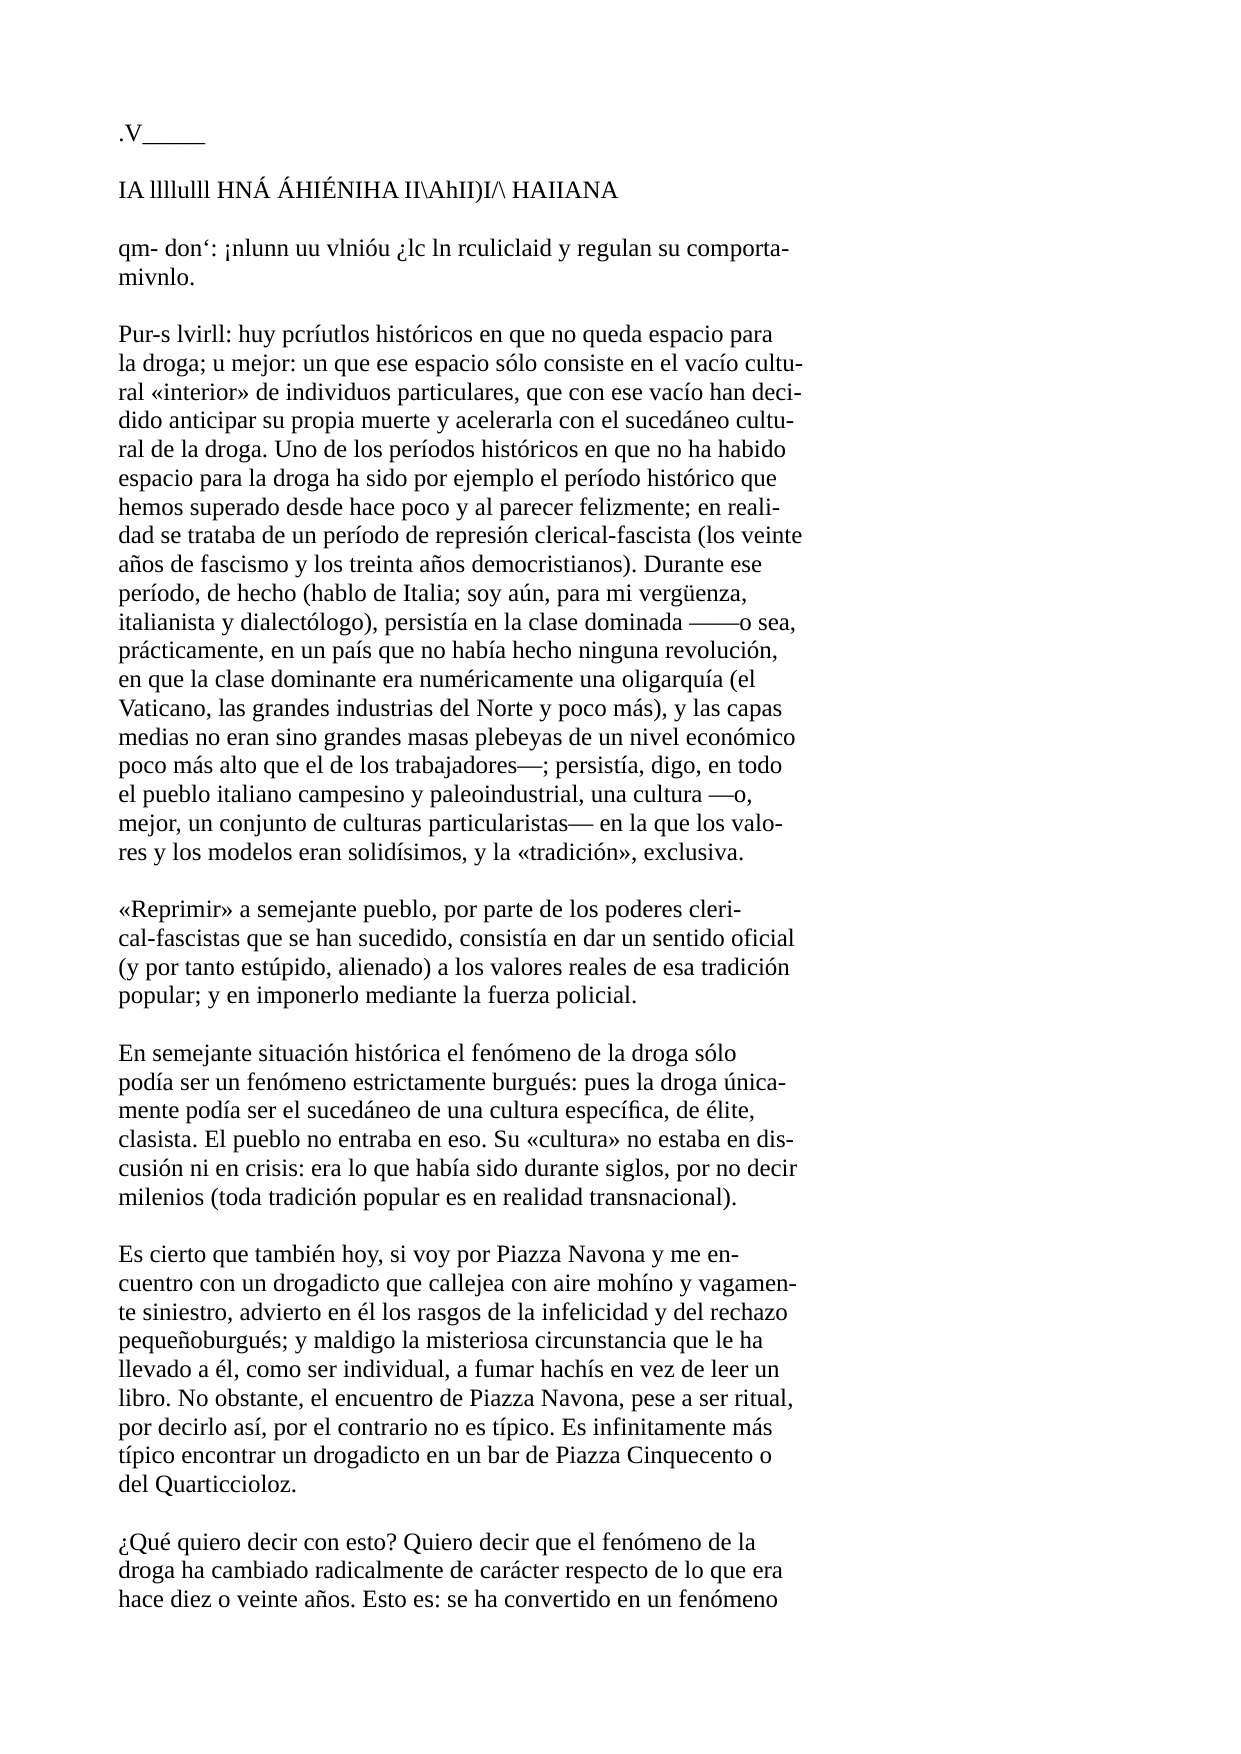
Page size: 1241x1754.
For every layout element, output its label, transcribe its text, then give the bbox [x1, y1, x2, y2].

text por decirlo así, por el contrario no es típico. Es infinitamente más [118, 1412, 1122, 1441]
text qm- don‘: ¡nlunn uu vlnióu ¿lc ln rculiclaid y regulan su comporta- [118, 233, 1122, 262]
text en que la clase dominante era numéricamente una oligarquía (el [118, 664, 1122, 693]
text cuentro con un drogadicto que callejea con aire mohíno y vagamen- [118, 1268, 1122, 1297]
text IA llllulll HNÁ ÁHIÉNIHA II\AhII)I/\ HAIIANA [118, 176, 1122, 204]
text mente podía ser el sucedáneo de una cultura especíﬁca, de élite, [118, 1096, 1122, 1124]
text espacio para la droga ha sido por ejemplo el período histórico que [118, 463, 1122, 492]
text dad se trataba de un período de represión clerical-fascista (los veinte [118, 521, 1122, 549]
text «Reprimir» a semejante pueblo, por parte de los poderes cleri- [118, 894, 1122, 923]
text del Quarticcioloz. [118, 1469, 1122, 1498]
text te siniestro, advierto en él los rasgos de la infelicidad y del rechazo [118, 1297, 1122, 1326]
text prácticamente, en un país que no había hecho ninguna revolución, [118, 636, 1122, 664]
text Es cierto que también hoy, si voy por Piazza Navona y me en- [118, 1239, 1122, 1268]
text pequeñoburgués; y maldigo la misteriosa circunstancia que le ha [118, 1326, 1122, 1354]
text milenios (toda tradición popular es en realidad transnacional). [118, 1182, 1122, 1211]
text la droga; u mejor: un que ese espacio sólo consiste en el vacío cultu- [118, 348, 1122, 377]
text típico encontrar un drogadicto en un bar de Piazza Cinquecento o [118, 1441, 1122, 1469]
text .V_____ [118, 118, 1122, 147]
text cal-fascistas que se han sucedido, consistía en dar un sentido oficial [118, 923, 1122, 952]
text Vaticano, las grandes industrias del Norte y poco más), y las capas [118, 693, 1122, 722]
text libro. No obstante, el encuentro de Piazza Navona, pese a ser ritual, [118, 1383, 1122, 1412]
text Pur-s lvirll: huy pcríutlos históricos en que no queda espacio para [118, 319, 1122, 348]
text res y los modelos eran solidísimos, y la «tradición», exclusiva. [118, 837, 1122, 866]
text mejor, un conjunto de culturas particularistas— en la que los valo- [118, 808, 1122, 837]
text (y por tanto estúpido, alienado) a los valores reales de esa tradición [118, 952, 1122, 981]
text el pueblo italiano campesino y paleoindustrial, una cultura —o, [118, 779, 1122, 808]
text período, de hecho (hablo de Italia; soy aún, para mi vergüenza, [118, 578, 1122, 607]
text dido anticipar su propia muerte y acelerarla con el sucedáneo cultu- [118, 406, 1122, 434]
text llevado a él, como ser individual, a fumar hachís en vez de leer un [118, 1354, 1122, 1383]
text En semejante situación histórica el fenómeno de la droga sólo [118, 1038, 1122, 1067]
text ral «interior» de individuos particulares, que con ese vacío han deci- [118, 377, 1122, 406]
text mivnlo. [118, 262, 1122, 291]
text italianista y dialectólogo), persistía en la clase dominada ——o sea, [118, 607, 1122, 636]
text popular; y en imponerlo mediante la fuerza policial. [118, 981, 1122, 1009]
text ral de la droga. Uno de los períodos históricos en que no ha habido [118, 434, 1122, 463]
text hemos superado desde hace poco y al parecer felizmente; en reali- [118, 492, 1122, 521]
text cusión ni en crisis: era lo que había sido durante siglos, por no decir [118, 1153, 1122, 1182]
text medias no eran sino grandes masas plebeyas de un nivel económico [118, 722, 1122, 751]
text hace diez o veinte años. Esto es: se ha convertido en un fenómeno [118, 1584, 1122, 1613]
text podía ser un fenómeno estrictamente burgués: pues la droga única- [118, 1067, 1122, 1096]
text poco más alto que el de los trabajadores—; persistía, digo, en todo [118, 751, 1122, 779]
text droga ha cambiado radicalmente de carácter respecto de lo que era [118, 1556, 1122, 1584]
text clasista. El pueblo no entraba en eso. Su «cultura» no estaba en dis- [118, 1124, 1122, 1153]
text ¿Qué quiero decir con esto? Quiero decir que el fenómeno de la [118, 1527, 1122, 1556]
text años de fascismo y los treinta años democristianos). Durante ese [118, 549, 1122, 578]
